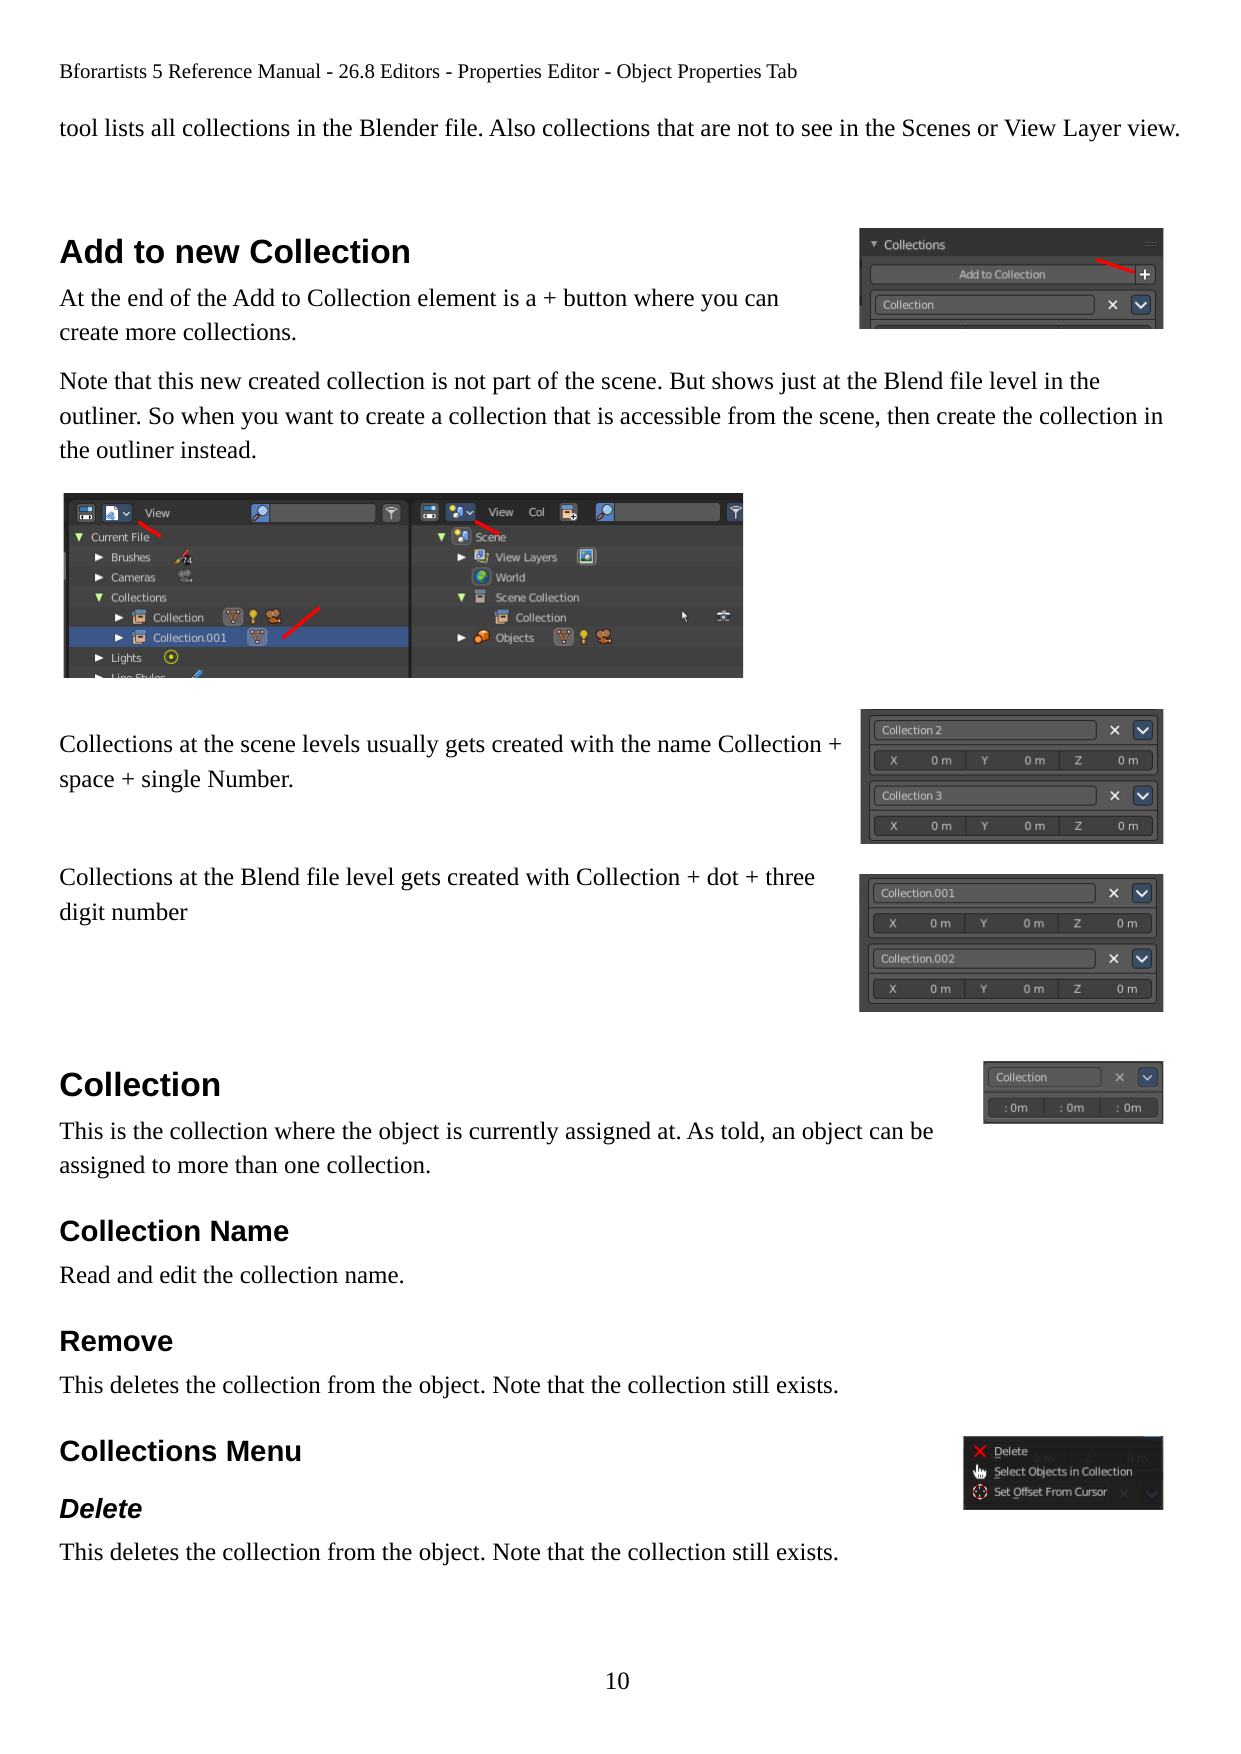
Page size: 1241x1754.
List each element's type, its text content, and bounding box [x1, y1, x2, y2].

subtitle [1164, 1065, 1181, 1103]
subtitle Remove [59, 1324, 1181, 1358]
text At the end of the Add to Collection element is a + button where you can create more collections. [59, 283, 1181, 346]
picture [859, 874, 1164, 1012]
picture [860, 709, 1164, 844]
text Collections at the Blend file level gets created with Collection + dot + three digit number [59, 862, 1181, 925]
picture [963, 1436, 1164, 1510]
text tool lists all collections in the Blender file. Also collections that are not to see in the Scenes or View Layer view. [59, 113, 1181, 141]
text This deletes the collection from the object. Note that the collection still exists. [59, 1370, 1181, 1399]
picture [63, 493, 744, 678]
subtitle Collection Name [59, 1214, 1181, 1248]
text This deletes the collection from the object. Note that the collection still exists. [59, 1537, 1181, 1566]
subtitle [1164, 232, 1181, 270]
picture [859, 228, 1164, 329]
subtitle Collections Menu [59, 1434, 1181, 1467]
subtitle Delete [59, 1492, 1181, 1524]
picture [983, 1061, 1164, 1124]
text This is the collection where the object is currently assigned at. As told, an object can be assigned to more than one collection. [59, 1116, 1181, 1179]
text Collections at the scene levels usually gets created with the name Collection + space + single Number. [59, 729, 860, 793]
text Read and edit the collection name. [59, 1260, 1181, 1289]
subtitle Collection [59, 1065, 983, 1103]
text Note that this new created collection is not part of the scene. But shows just at the Blend file level in the outliner. So when you want to create a collection that is accessible from the scene, then create the collection in the outliner instead. [59, 366, 1181, 464]
subtitle Add to new Collection [59, 232, 859, 270]
